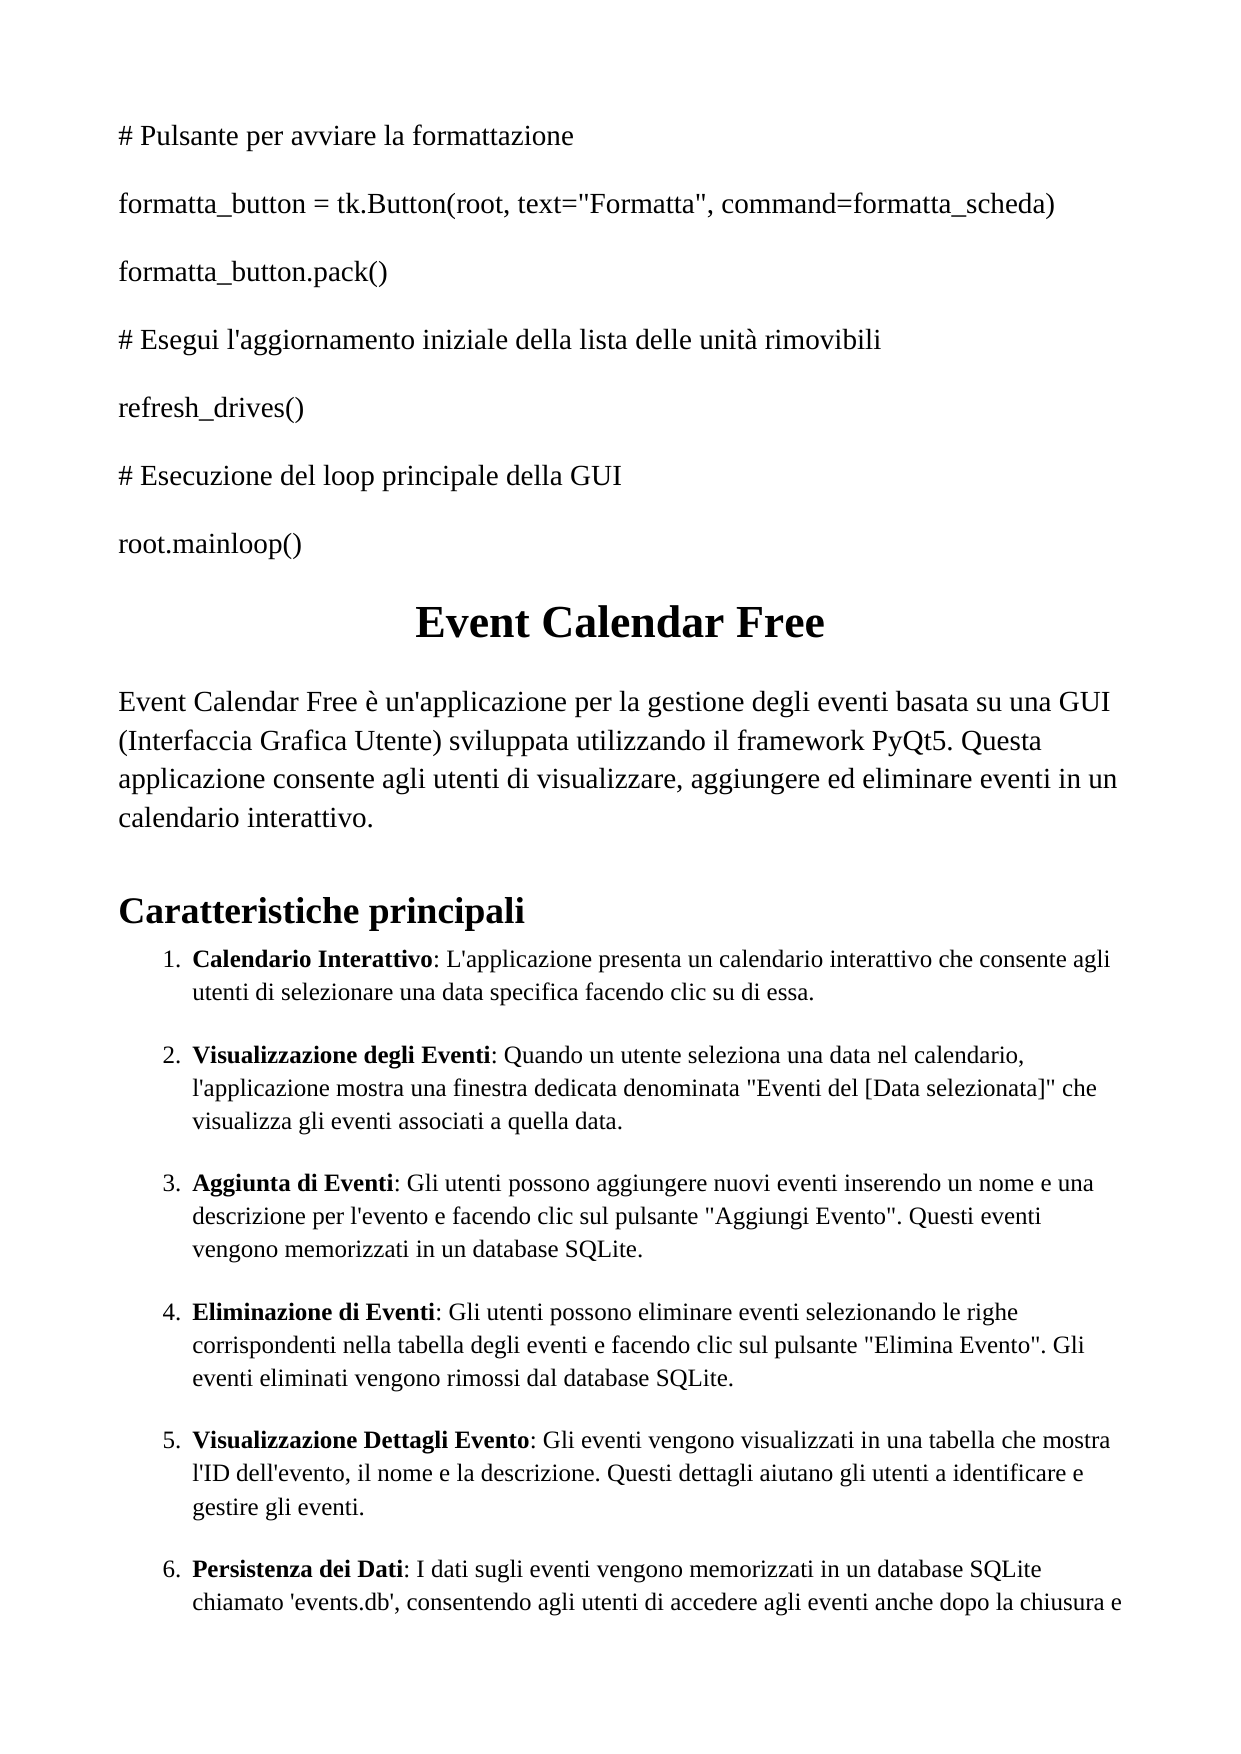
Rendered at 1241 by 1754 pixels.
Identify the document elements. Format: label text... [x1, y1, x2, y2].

text Event Calendar Free è un'applicazione per la gestione degli eventi basata su una GUI (Interfaccia Grafica Utente) sviluppata utilizzando il framework PyQt5. Questa applicazione consente agli utenti di visualizzare, aggiungere ed eliminare eventi in un calendario interattivo. [118, 684, 1122, 833]
text # Esecuzione del loop principale della GUI [118, 458, 1122, 492]
list Persistenza dei Dati: I dati sugli eventi vengono memorizzati in un database SQLite chiamato 'events.db', consentendo agli utenti di accedere agli eventi anche dopo la chiusura e [162, 1554, 1122, 1616]
text formatta_button = tk.Button(root, text="Formatta", command=formatta_scheda) [118, 186, 1122, 220]
text root.mainloop() [118, 526, 1122, 560]
list Calendario Interattivo: L'applicazione presenta un calendario interattivo che consente agli utenti di selezionare una data specifica facendo clic su di essa. [162, 944, 1122, 1006]
text refresh_drives() [118, 390, 1122, 424]
text formatta_button.pack() [118, 254, 1122, 288]
list Eliminazione di Eventi: Gli utenti possono eliminare eventi selezionando le righe corrispondenti nella tabella degli eventi e facendo clic sul pulsante "Elimina Evento". Gli eventi eliminati vengono rimossi dal database SQLite. [162, 1297, 1122, 1392]
text Event Calendar Free [118, 594, 1122, 647]
list Visualizzazione Dettagli Evento: Gli eventi vengono visualizzati in una tabella che mostra l'ID dell'evento, il nome e la descrizione. Questi dettagli aiutano gli utenti a identificare e gestire gli eventi. [162, 1426, 1122, 1520]
text # Pulsante per avviare la formattazione [118, 118, 1122, 152]
list Visualizzazione degli Eventi: Quando un utente seleziona una data nel calendario, l'applicazione mostra una finestra dedicata denominata "Eventi del [Data selezionata]" che visualizza gli eventi associati a quella data. [162, 1040, 1122, 1135]
text # Esegui l'aggiornamento iniziale della lista delle unità rimovibili [118, 322, 1122, 356]
subtitle Caratteristiche principali [118, 889, 1122, 932]
list Aggiunta di Eventi: Gli utenti possono aggiungere nuovi eventi inserendo un nome e una descrizione per l'evento e facendo clic sul pulsante "Aggiungi Evento". Questi eventi vengono memorizzati in un database SQLite. [162, 1168, 1122, 1263]
